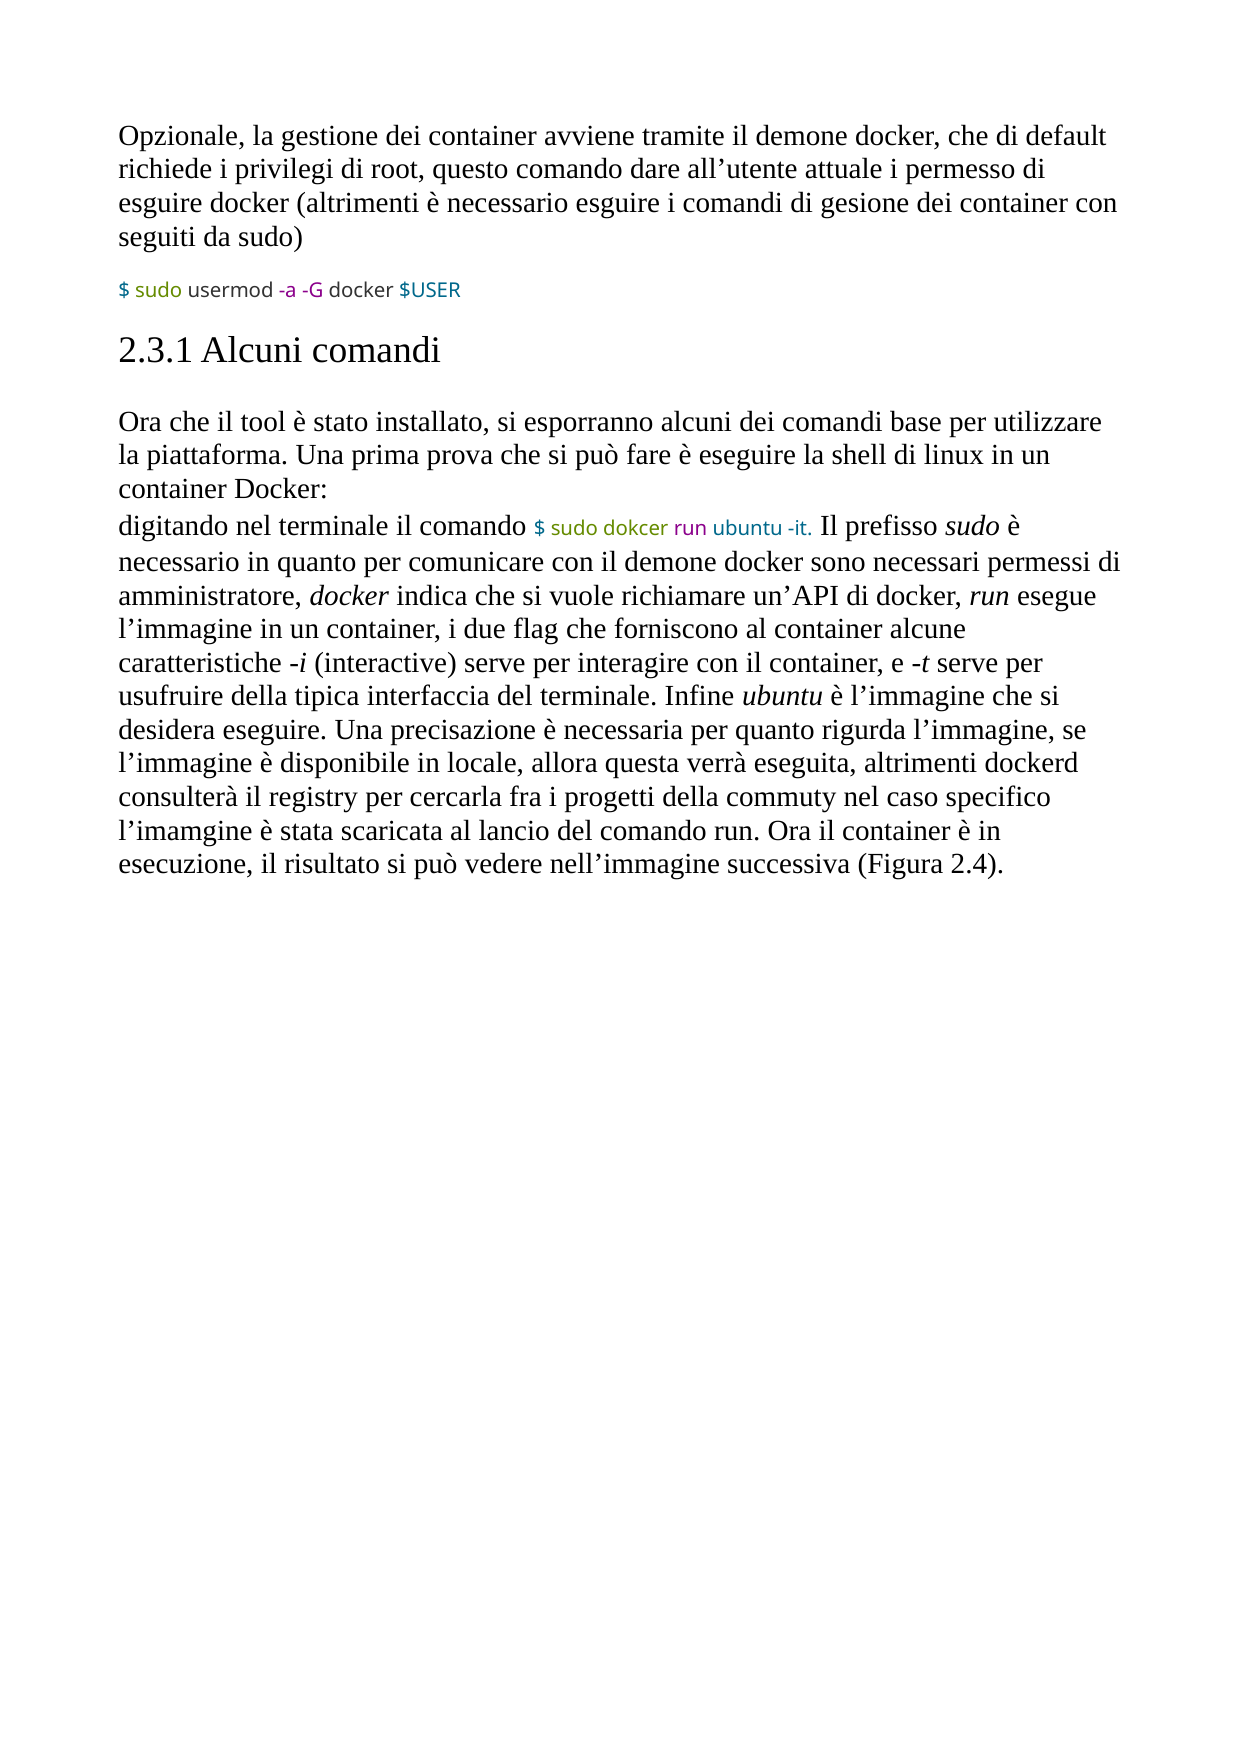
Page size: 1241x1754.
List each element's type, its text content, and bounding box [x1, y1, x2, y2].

text 2.3.1 Alcuni comandi [118, 327, 1122, 370]
text $ sudo usermod -a -G docker $USER [118, 276, 1122, 304]
text Ora che il tool è stato installato, si esporranno alcuni dei comandi base per utilizzare la piattaforma. Una prima prova che si può fare è eseguire la shell di linux in un container Docker: [118, 404, 1122, 504]
text Opzionale, la gestione dei container avviene tramite il demone docker, che di default richiede i privilegi di root, questo comando dare all’utente attuale i permesso di esguire docker (altrimenti è necessario esguire i comandi di gesione dei container con seguiti da sudo) [118, 118, 1122, 252]
text digitando nel terminale il comando $ sudo dokcer run ubuntu -it. Il prefisso sudo è necessario in quanto per comunicare con il demone docker sono necessari permessi di amministratore, docker indica che si vuole richiamare un’API di docker, run esegue l’immagine in un container, i due flag che forniscono al container alcune caratteristiche -i (interactive) serve per interagire con il container, e -t serve per usufruire della tipica interfaccia del terminale. Infine ubuntu è l’immagine che si desidera eseguire. Una precisazione è necessaria per quanto rigurda l’immagine, se l’immagine è disponibile in locale, allora questa verrà eseguita, altrimenti dockerd consulterà il registry per cercarla fra i progetti della commuty nel caso specifico l’imamgine è stata scaricata al lancio del comando run. Ora il container è in esecuzione, il risultato si può vedere nell’immagine successiva (Figura 2.4). [118, 504, 1122, 880]
